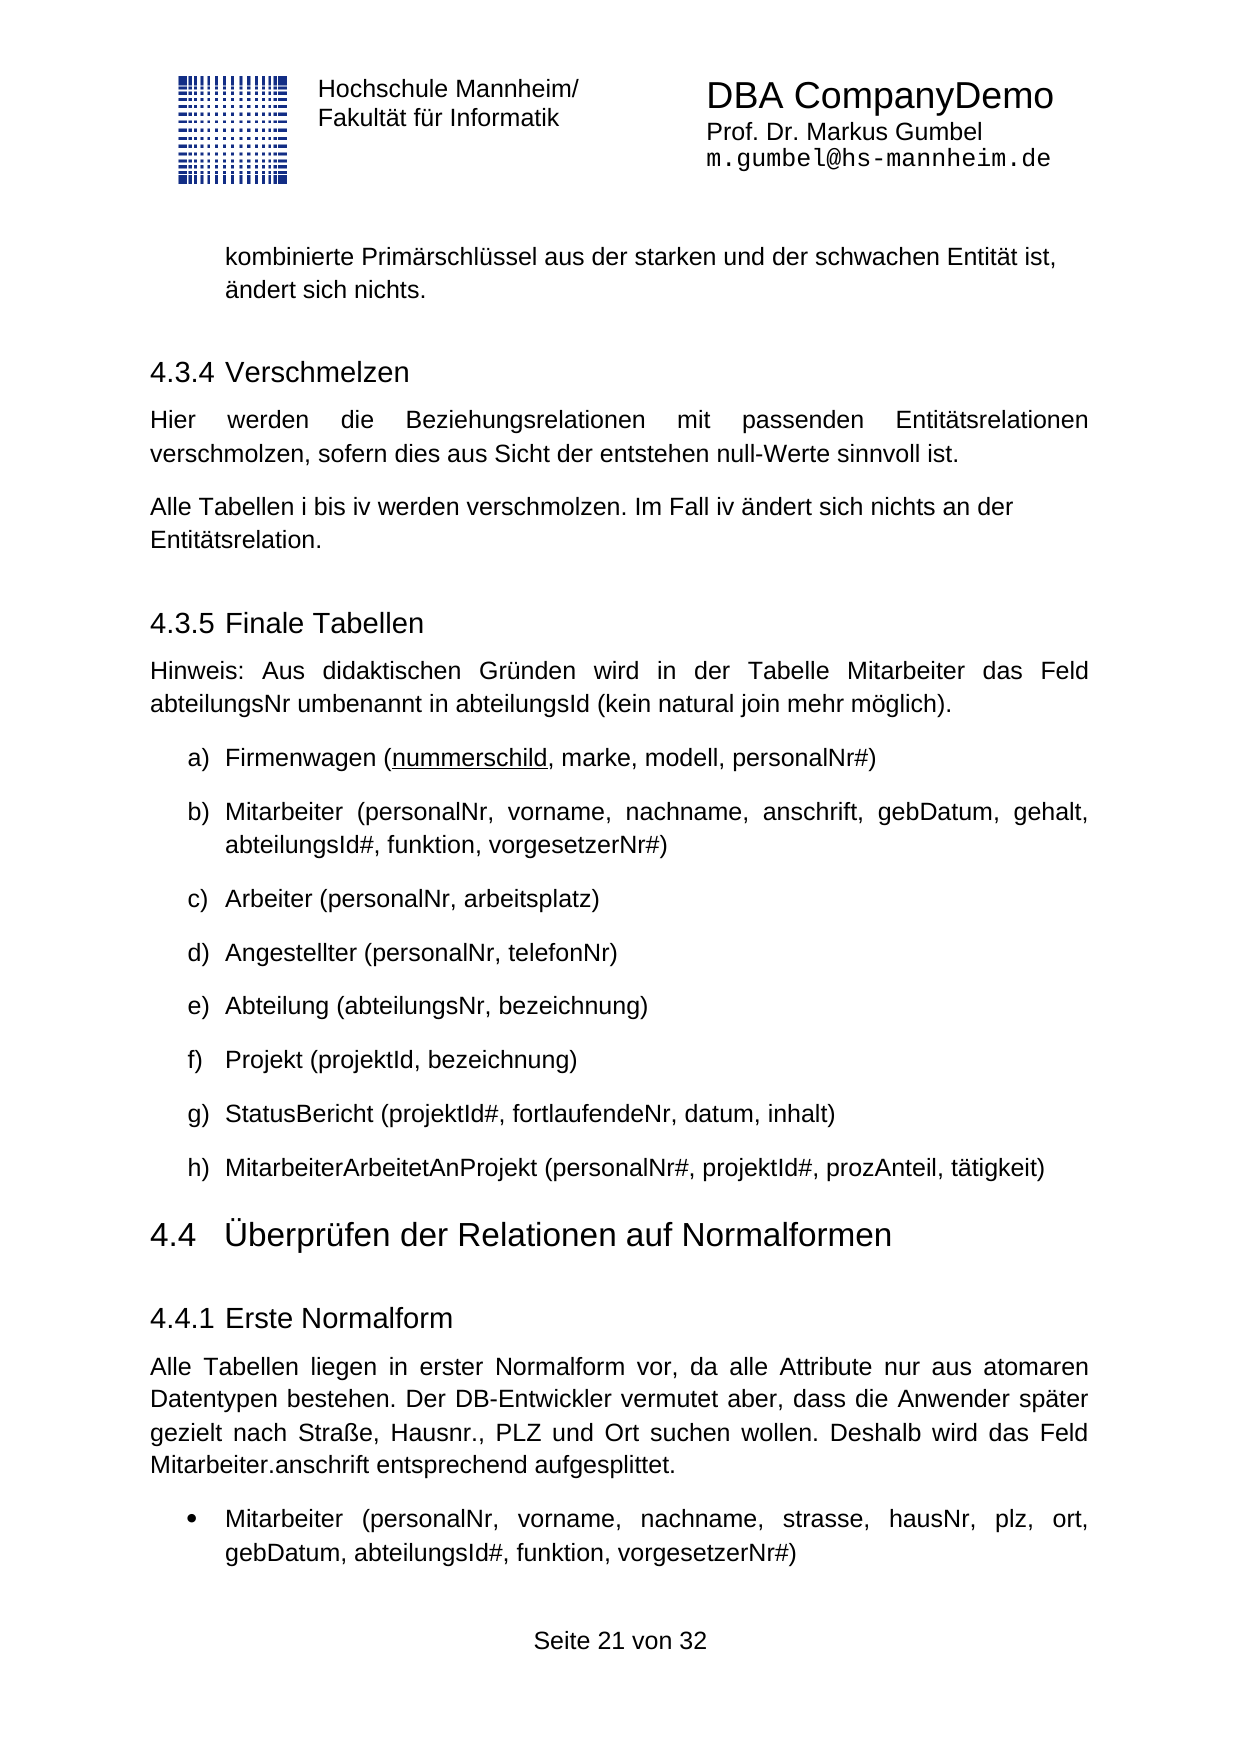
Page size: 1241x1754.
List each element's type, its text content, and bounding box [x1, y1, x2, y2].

list Arbeiter (personalNr, arbeitsplatz) [187, 884, 1090, 912]
subtitle Überprüfen der Relationen auf Normalformen [150, 1215, 1090, 1254]
list Mitarbeiter (personalNr, vorname, nachname, strasse, hausNr, plz, ort, gebDatum, abteilungsId#, funktion, vorgesetzerNr#) [187, 1504, 1090, 1566]
subtitle Verschmelzen [150, 355, 1090, 389]
text Alle Tabellen i bis iv werden verschmolzen. Im Fall iv ändert sich nichts an der Entitätsrelation. [150, 492, 1090, 554]
list Angestellter (personalNr, telefonNr) [187, 937, 1090, 966]
subtitle Finale Tabellen [150, 606, 1090, 639]
text Hier werden die Beziehungsrelationen mit passenden Entitätsrelationen verschmolzen, sofern dies aus Sicht der entstehen null-Werte sinnvoll ist. [150, 406, 1090, 467]
picture [176, 73, 289, 185]
subtitle Erste Normalform [150, 1301, 1090, 1335]
list kombinierte Primärschlüssel aus der starken und der schwachen Entität ist, ändert sich nichts. [187, 242, 1090, 304]
list Firmenwagen (nummerschild, marke, modell, personalNr#) [187, 743, 1090, 772]
list Projekt (projektId, bezeichnung) [187, 1045, 1090, 1074]
list Mitarbeiter (personalNr, vorname, nachname, anschrift, gebDatum, gehalt, abteilungsId#, funktion, vorgesetzerNr#) [187, 797, 1090, 858]
text Hinweis: Aus didaktischen Gründen wird in der Tabelle Mitarbeiter das Feld abteilungsNr umbenannt in abteilungsId (kein natural join mehr möglich). [150, 656, 1090, 718]
text Alle Tabellen liegen in erster Normalform vor, da alle Attribute nur aus atomaren Datentypen bestehen. Der DB-Entwickler vermutet aber, dass die Anwender später gezielt nach Straße, Hausnr., PLZ und Ort suchen wollen. Deshalb wird das Feld Mitarbeiter.anschrift entsprechend aufgesplittet. [150, 1351, 1090, 1479]
list MitarbeiterArbeitetAnProjekt (personalNr#, projektId#, prozAnteil, tätigkeit) [187, 1153, 1090, 1182]
list StatusBericht (projektId#, fortlaufendeNr, datum, inhalt) [187, 1099, 1090, 1128]
list Abteilung (abteilungsNr, bezeichnung) [187, 991, 1090, 1020]
